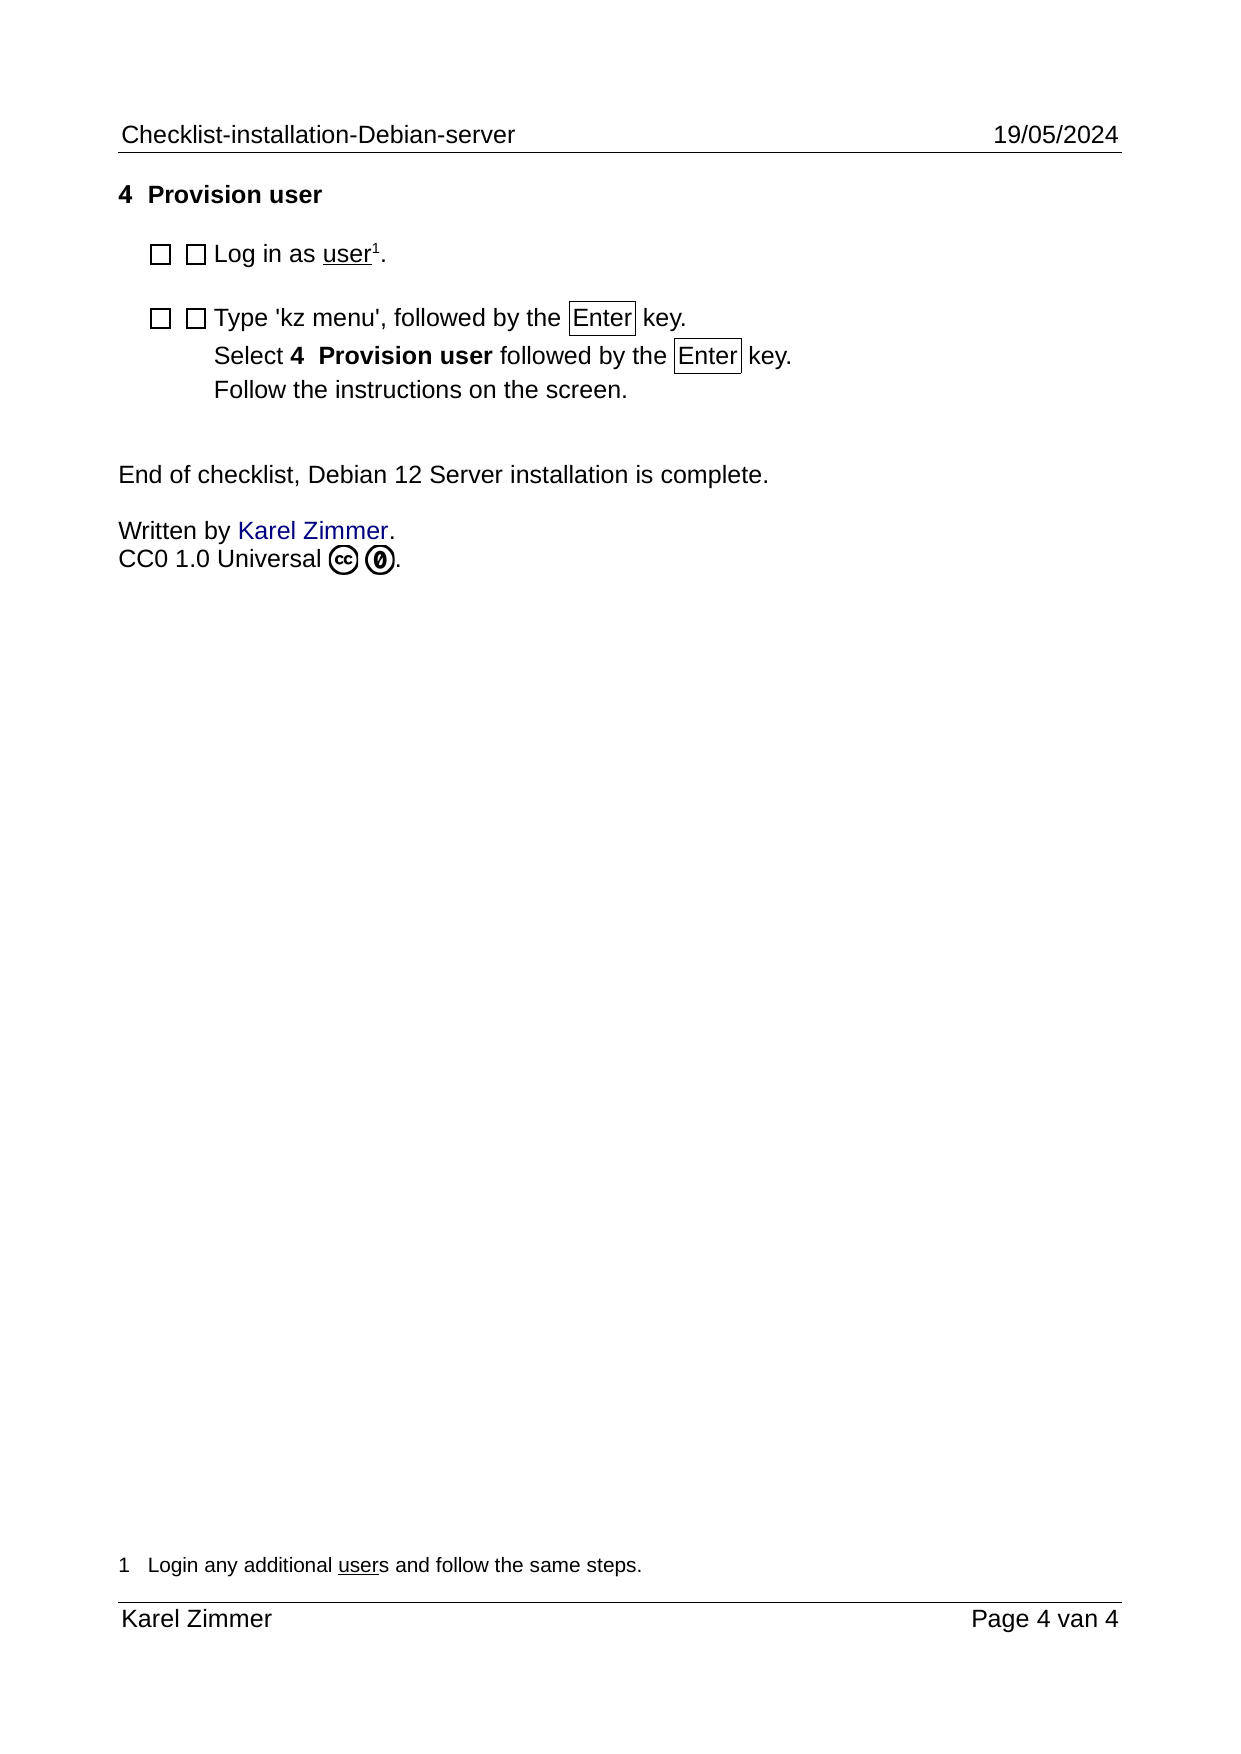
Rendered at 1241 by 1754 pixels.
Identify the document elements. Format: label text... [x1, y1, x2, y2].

table_cell [142, 375, 177, 405]
table_cell [118, 269, 142, 300]
table_cell [177, 375, 213, 405]
table_header [177, 239, 213, 269]
text . [395, 545, 1122, 574]
text Written by Karel Zimmer. [118, 517, 1122, 545]
table_cell [177, 337, 213, 374]
table_cell Follow the instructions on the screen. [213, 375, 1122, 405]
text CC0 1.0 Universal [118, 545, 328, 574]
table_cell [177, 269, 213, 300]
table_header [118, 239, 142, 269]
table_cell [118, 300, 142, 337]
table_cell Select 4 Provision user followed by the Enter key. [213, 337, 1122, 374]
list Provision user [118, 177, 1122, 211]
picture [365, 545, 395, 575]
table_cell [142, 300, 177, 337]
table_cell [177, 300, 213, 337]
table_header [142, 239, 177, 269]
table_cell Type 'kz menu', followed by the Enter key. [213, 300, 1122, 337]
table_header Log in as USER. [213, 239, 1122, 269]
table_cell [142, 337, 177, 374]
text End of checklist, Debian 12 Server installation is complete. [118, 461, 1122, 489]
table_cell [142, 269, 177, 300]
table_cell [118, 337, 142, 374]
table_cell [213, 269, 1122, 300]
picture [328, 545, 359, 575]
table_cell [118, 375, 142, 405]
